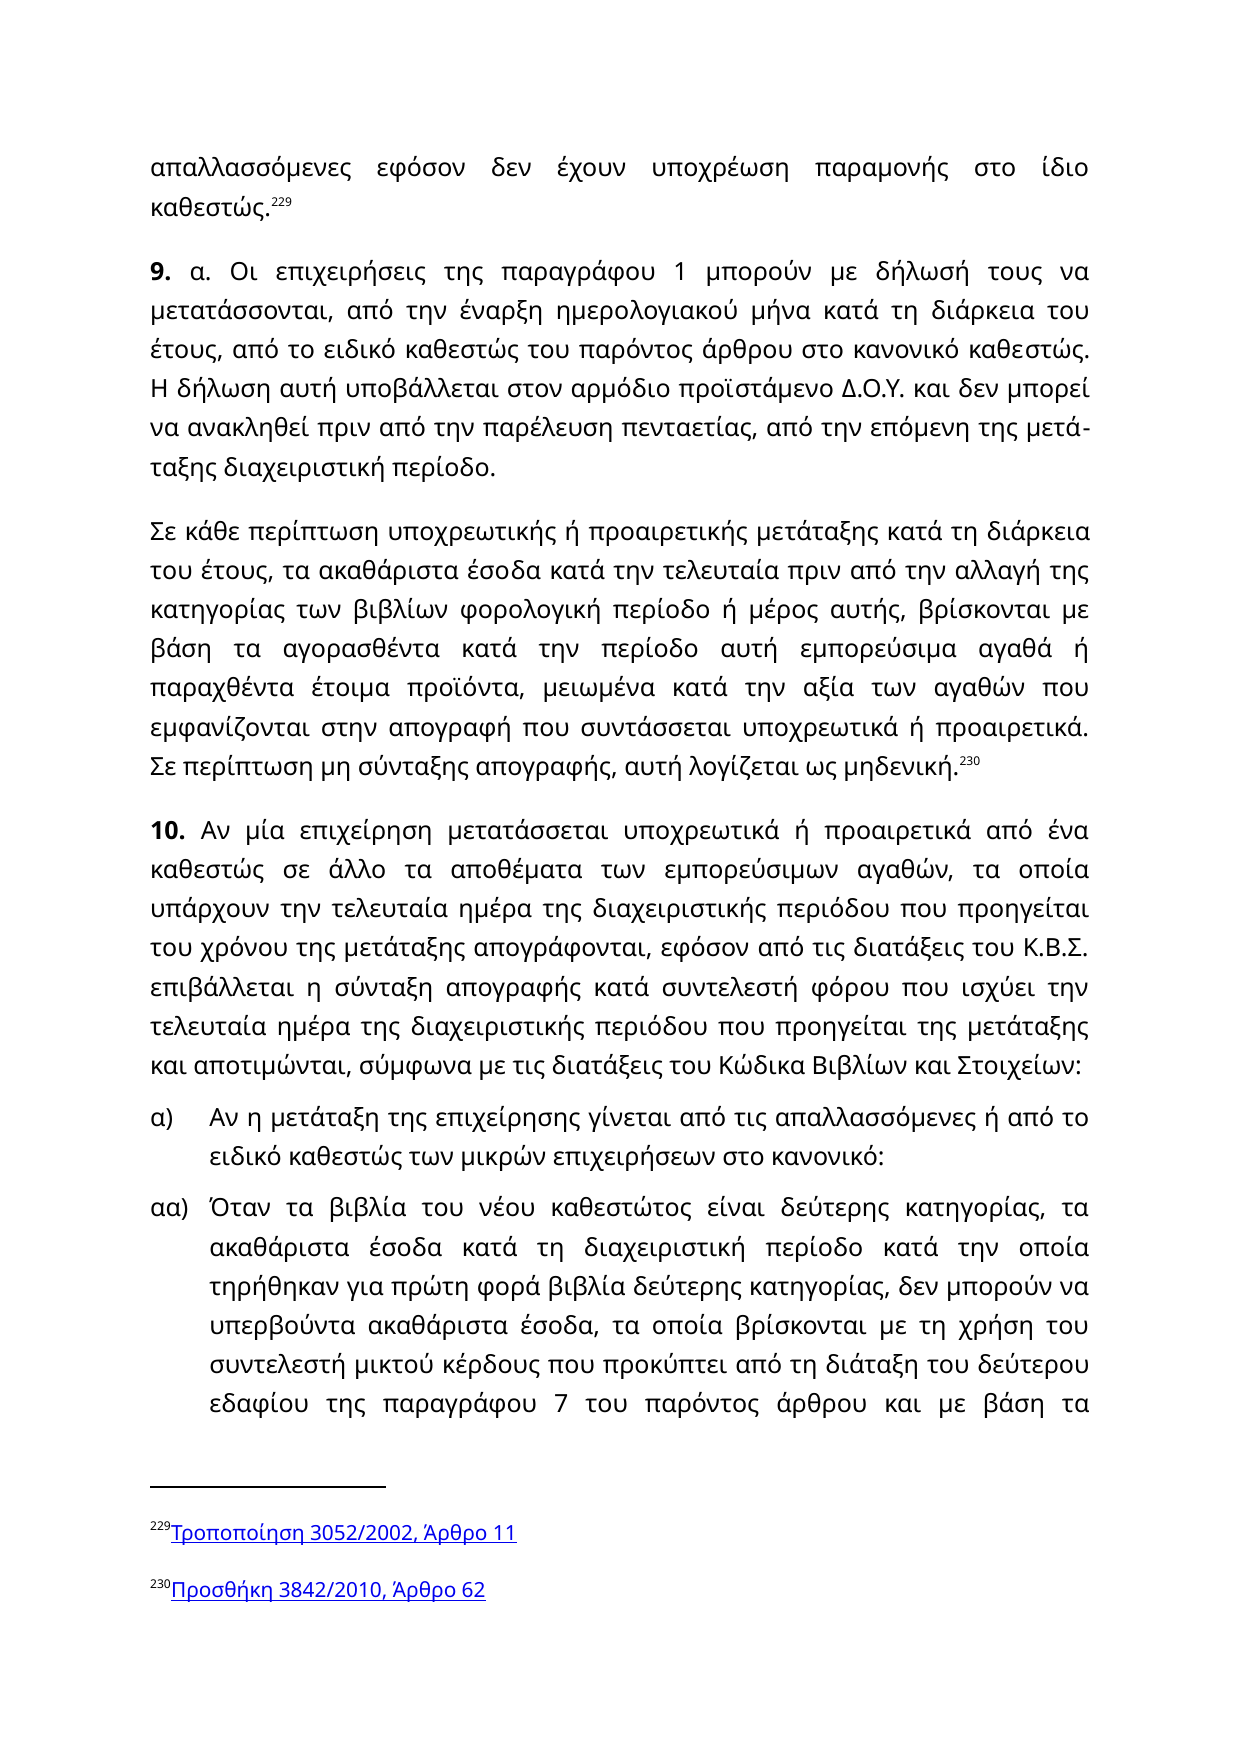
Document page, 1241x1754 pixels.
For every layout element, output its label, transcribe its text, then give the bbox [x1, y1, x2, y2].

list α) Αν η μετάταξη της επιχείρησης γίνεται από τις απαλλασσόμενες ή από το ειδικό καθεστώς των μικρών επιχειρήσεων στο κανονικό: [150, 1099, 1090, 1172]
text απαλλασσόμενες εφόσον δεν έχουν υποχρέωση παραμονής στο ίδιο καθεστώς. [150, 150, 1090, 223]
text 9. α. Οι επιχειρήσεις της παραγράφου 1 μπορούν με δήλωσή τους να μετατάσσονται, από την έναρξη ημερο­λογιακού μήνα κατά τη διάρκεια του έτους, από το ειδικό καθεστώς του παρόντος άρθρου στο κανονικό καθε­στώς. Η δήλωση αυτή υποβάλλεται στον αρμόδιο προϊ­στάμενο Δ.Ο.Υ. και δεν μπορεί να ανακληθεί πριν από την παρέλευση πενταετίας, από την επόμενη της μετά­ταξης διαχειριστική περίοδο. [150, 253, 1090, 483]
list αα) Όταν τα βιβλία του νέου καθεστώτος είναι δεύτερης κατηγορίας, τα ακαθάριστα έσοδα κατά τη διαχειριστική περίοδο κατά την οποία τηρήθηκαν για πρώτη φορά βιβλία δεύτερης κατηγορίας, δεν μπορούν να υπερβούντα ακαθάριστα έσοδα, τα οποία βρίσκονται με τη χρήση του συντελεστή μικτού κέρδους που προκύπτει από τη διάταξη του δεύτερου εδαφίου της παραγράφου 7 του παρόντος άρθρου και με βάση τα [150, 1190, 1090, 1420]
text Τροποποίηση 3052/2002, Άρθρο 11 [150, 1518, 1090, 1546]
text Σε κάθε περίπτωση υποχρεωτικής ή προαιρετικής με­τάταξης κατά τη διάρκεια του έτους, τα ακαθάριστα έσο­δα κατά την τελευταία πριν από την αλλαγή της κατηγο­ρίας των βιβλίων φορολογική περίοδο ή μέρος αυτής, βρίσκονται με βάση τα αγορασθέντα κατά την περίοδο αυτή εμπορεύσιμα αγαθά ή παραχθέντα έτοιμα προϊό­ντα, μειωμένα κατά την αξία των αγαθών που εμφανίζο­νται στην απογραφή που συντάσσεται υποχρεωτικά ή προαιρετικά. Σε περίπτωση μη σύνταξης απογραφής, αυ­τή λογίζεται ως μηδενική. [150, 513, 1090, 782]
text Προσθήκη 3842/2010, Άρθρο 62 [150, 1576, 1090, 1604]
text 10. Αν μία επιχείρηση μετατάσσεται υποχρεωτικά ή προαιρετικά από ένα καθεστώς σε άλλο τα αποθέματα των εμπορεύσιμων αγαθών, τα οποία υπάρχουν την τελευταία ημέρα της διαχειριστικής περιόδου που προηγείται του χρόνου της μετάταξης απογράφονται, εφόσον από τις διατάξεις του Κ.Β.Σ. επιβάλλεται η σύνταξη απογραφής κατά συντελεστή φόρου που ισχύει την τελευταία ημέρα της διαχειριστικής περιόδου που προηγείται της μετάταξης και αποτιμώνται, σύμφωνα με τις διατάξεις του Κώδικα Βιβλίων και Στοιχείων: [150, 812, 1090, 1082]
